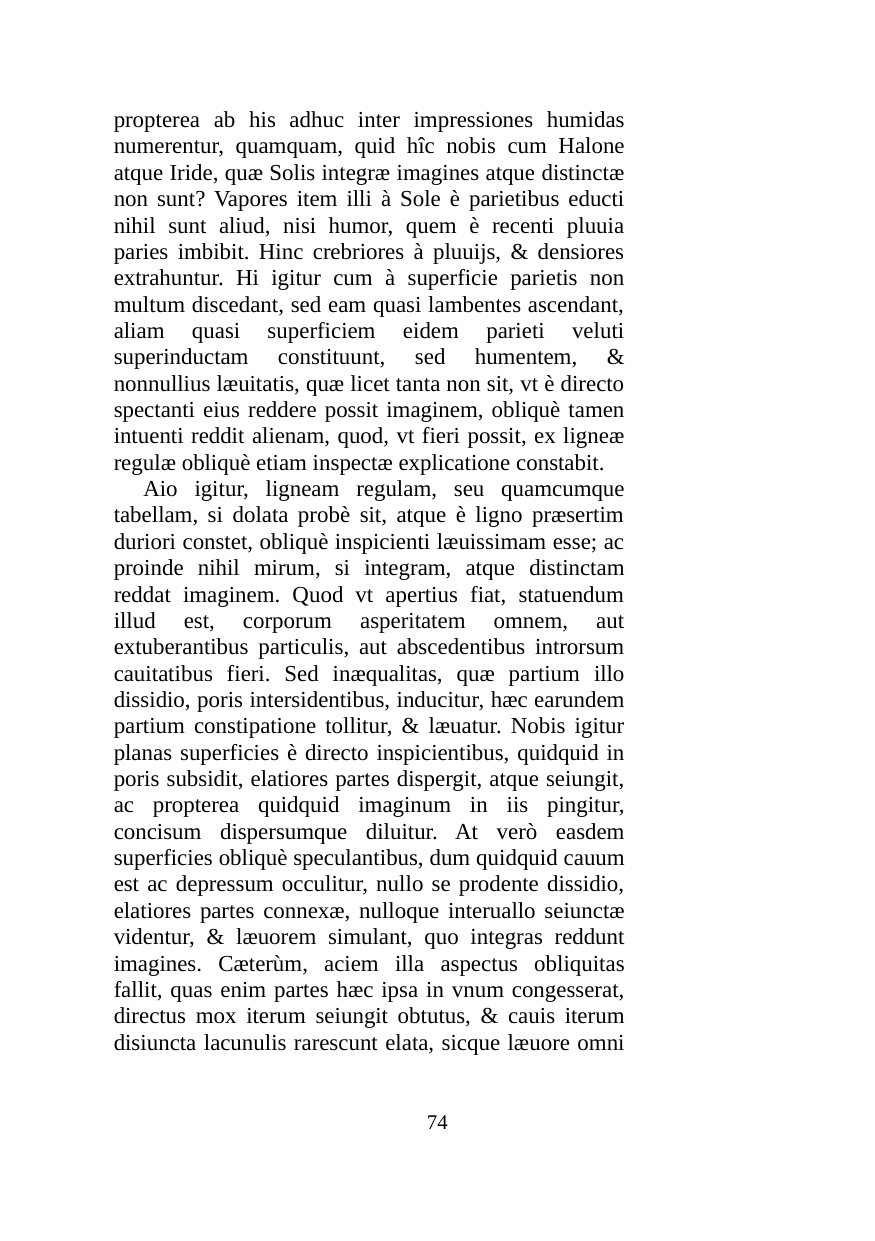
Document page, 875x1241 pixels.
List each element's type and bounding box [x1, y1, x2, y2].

table_cell [632, 106, 768, 475]
table_cell [632, 475, 768, 1055]
